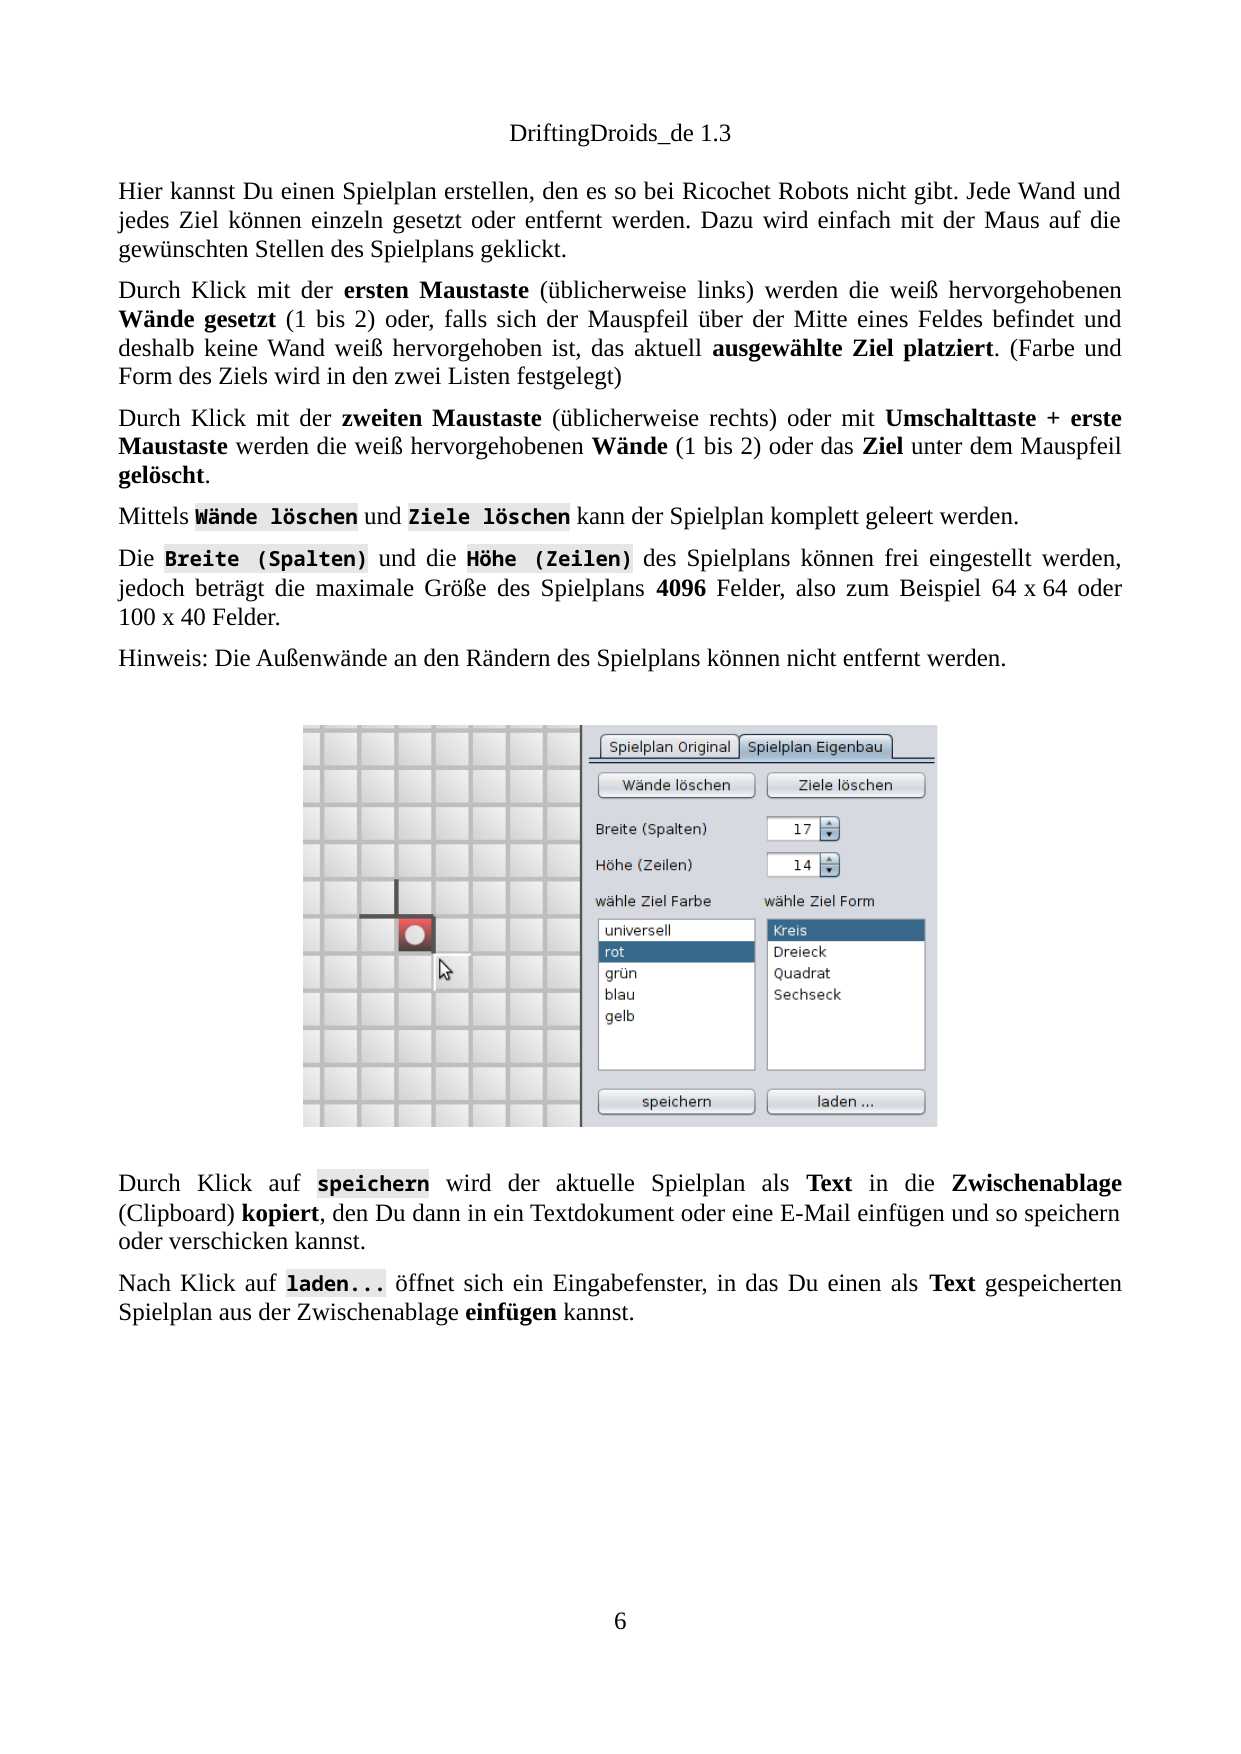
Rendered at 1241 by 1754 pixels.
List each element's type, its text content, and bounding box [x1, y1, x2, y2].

text Mittels Wände löschen und Ziele löschen kann der Spielplan komplett geleert werden. [118, 501, 1122, 531]
text Durch Klick mit der ersten Maustaste (üblicherweise links) werden die weiß hervorgehobenen Wände gesetzt (1 bis 2) oder, falls sich der Mauspfeil über der Mitte eines Feldes befindet und deshalb keine Wand weiß hervorgehoben ist, das aktuell ausgewählte Ziel platziert. (Farbe und Form des Ziels wird in den zwei Listen festgelegt) [118, 275, 1122, 390]
text Durch Klick auf speichern wird der aktuelle Spielplan als Text in die Zwischenablage (Clipboard) kopiert, den Du dann in ein Textdokument oder eine E-Mail einfügen und so speichern oder verschicken kannst. [118, 1168, 1122, 1255]
picture [303, 725, 938, 1127]
text Hier kannst Du einen Spielplan erstellen, den es so bei Ricochet Robots nicht gibt. Jede Wand und jedes Ziel können einzeln gesetzt oder entfernt werden. Dazu wird einfach mit der Maus auf die gewünschten Stellen des Spielplans geklickt. [118, 176, 1122, 263]
text Nach Klick auf laden... öffnet sich ein Eingabefenster, in das Du einen als Text gespeicherten Spielplan aus der Zwischenablage einfügen kannst. [118, 1268, 1122, 1326]
text Hinweis: Die Außenwände an den Rändern des Spielplans können nicht entfernt werden. [118, 643, 1122, 672]
text Die Breite (Spalten) und die Höhe (Zeilen) des Spielplans können frei eingestellt werden, jedoch beträgt die maximale Größe des Spielplans 4096 Felder, also zum Beispiel 64 x 64 oder 100 x 40 Felder. [118, 543, 1122, 630]
text Durch Klick mit der zweiten Maustaste (üblicherweise rechts) oder mit Umschalttaste + erste Maustaste werden die weiß hervorgehobenen Wände (1 bis 2) oder das Ziel unter dem Mauspfeil gelöscht. [118, 403, 1122, 489]
